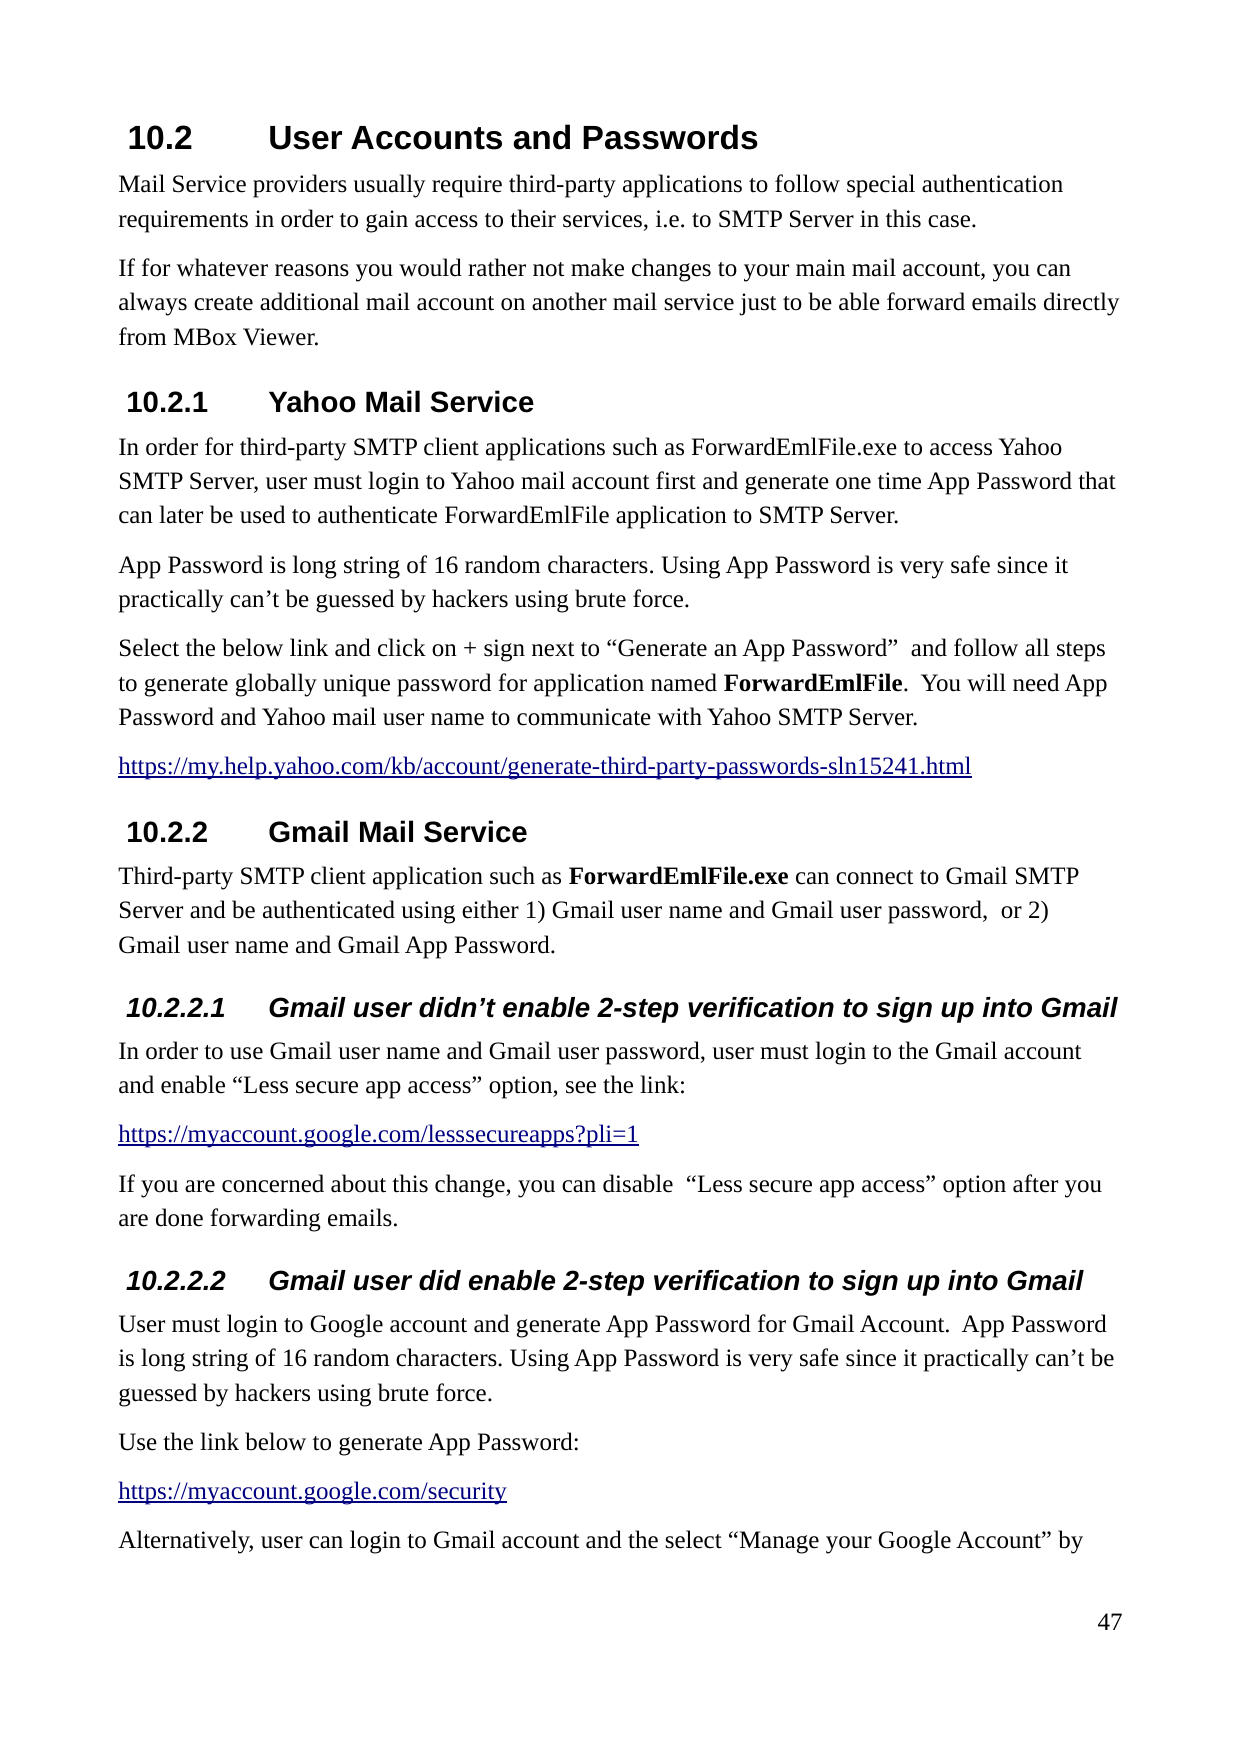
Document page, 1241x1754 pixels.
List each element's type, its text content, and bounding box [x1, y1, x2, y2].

text Alternatively, user can login to Gmail account and the select “Manage your Google Account” by [118, 1525, 1122, 1554]
text Third-party SMTP client application such as ForwardEmlFile.exe can connect to Gmail SMTP Server and be authenticated using either 1) Gmail user name and Gmail user password, or 2) Gmail user name and Gmail App Password. [118, 861, 1122, 959]
subtitle Gmail user didn’t enable 2-step verification to sign up into Gmail [118, 992, 1122, 1023]
text If for whatever reasons you would rather not make changes to your main mail account, you can always create additional mail account on another mail service just to be able forward emails directly from MBox Viewer. [118, 253, 1122, 351]
text If you are concerned about this change, you can disable “Less secure app access” option after you are done forwarding emails. [118, 1169, 1122, 1232]
text https://myaccount.google.com/lesssecureapps?pli=1 [118, 1119, 1122, 1148]
text https://my.help.yahoo.com/kb/account/generate-third-party-passwords-sln15241.html [118, 751, 1122, 780]
subtitle User Accounts and Passwords [118, 118, 1122, 157]
text User must login to Google account and generate App Password for Gmail Account. App Password is long string of 16 random characters. Using App Password is very safe since it practically can’t be guessed by hackers using brute force. [118, 1309, 1122, 1407]
text Mail Service providers usually require third-party applications to follow special authentication requirements in order to gain access to their services, i.e. to SMTP Server in this case. [118, 169, 1122, 232]
text In order for third-party SMTP client applications such as ForwardEmlFile.exe to access Yahoo SMTP Server, user must login to Yahoo mail account first and generate one time App Password that can later be used to authenticate ForwardEmlFile application to SMTP Server. [118, 432, 1122, 529]
text Use the link below to generate App Password: [118, 1427, 1122, 1456]
text App Password is long string of 16 random characters. Using App Password is very safe since it practically can’t be guessed by hackers using brute force. [118, 550, 1122, 613]
subtitle Gmail Mail Service [118, 815, 1122, 849]
text In order to use Gmail user name and Gmail user password, user must login to the Gmail account and enable “Less secure app access” option, see the link: [118, 1036, 1122, 1099]
text https://myaccount.google.com/security [118, 1476, 1122, 1505]
subtitle Gmail user did enable 2-step verification to sign up into Gmail [118, 1265, 1122, 1297]
text Select the below link and click on + sign next to “Generate an App Password” and follow all steps to generate globally unique password for application named ForwardEmlFile. You will need App Password and Yahoo mail user name to communicate with Yahoo SMTP Server. [118, 633, 1122, 731]
subtitle Yahoo Mail Service [118, 385, 1122, 419]
